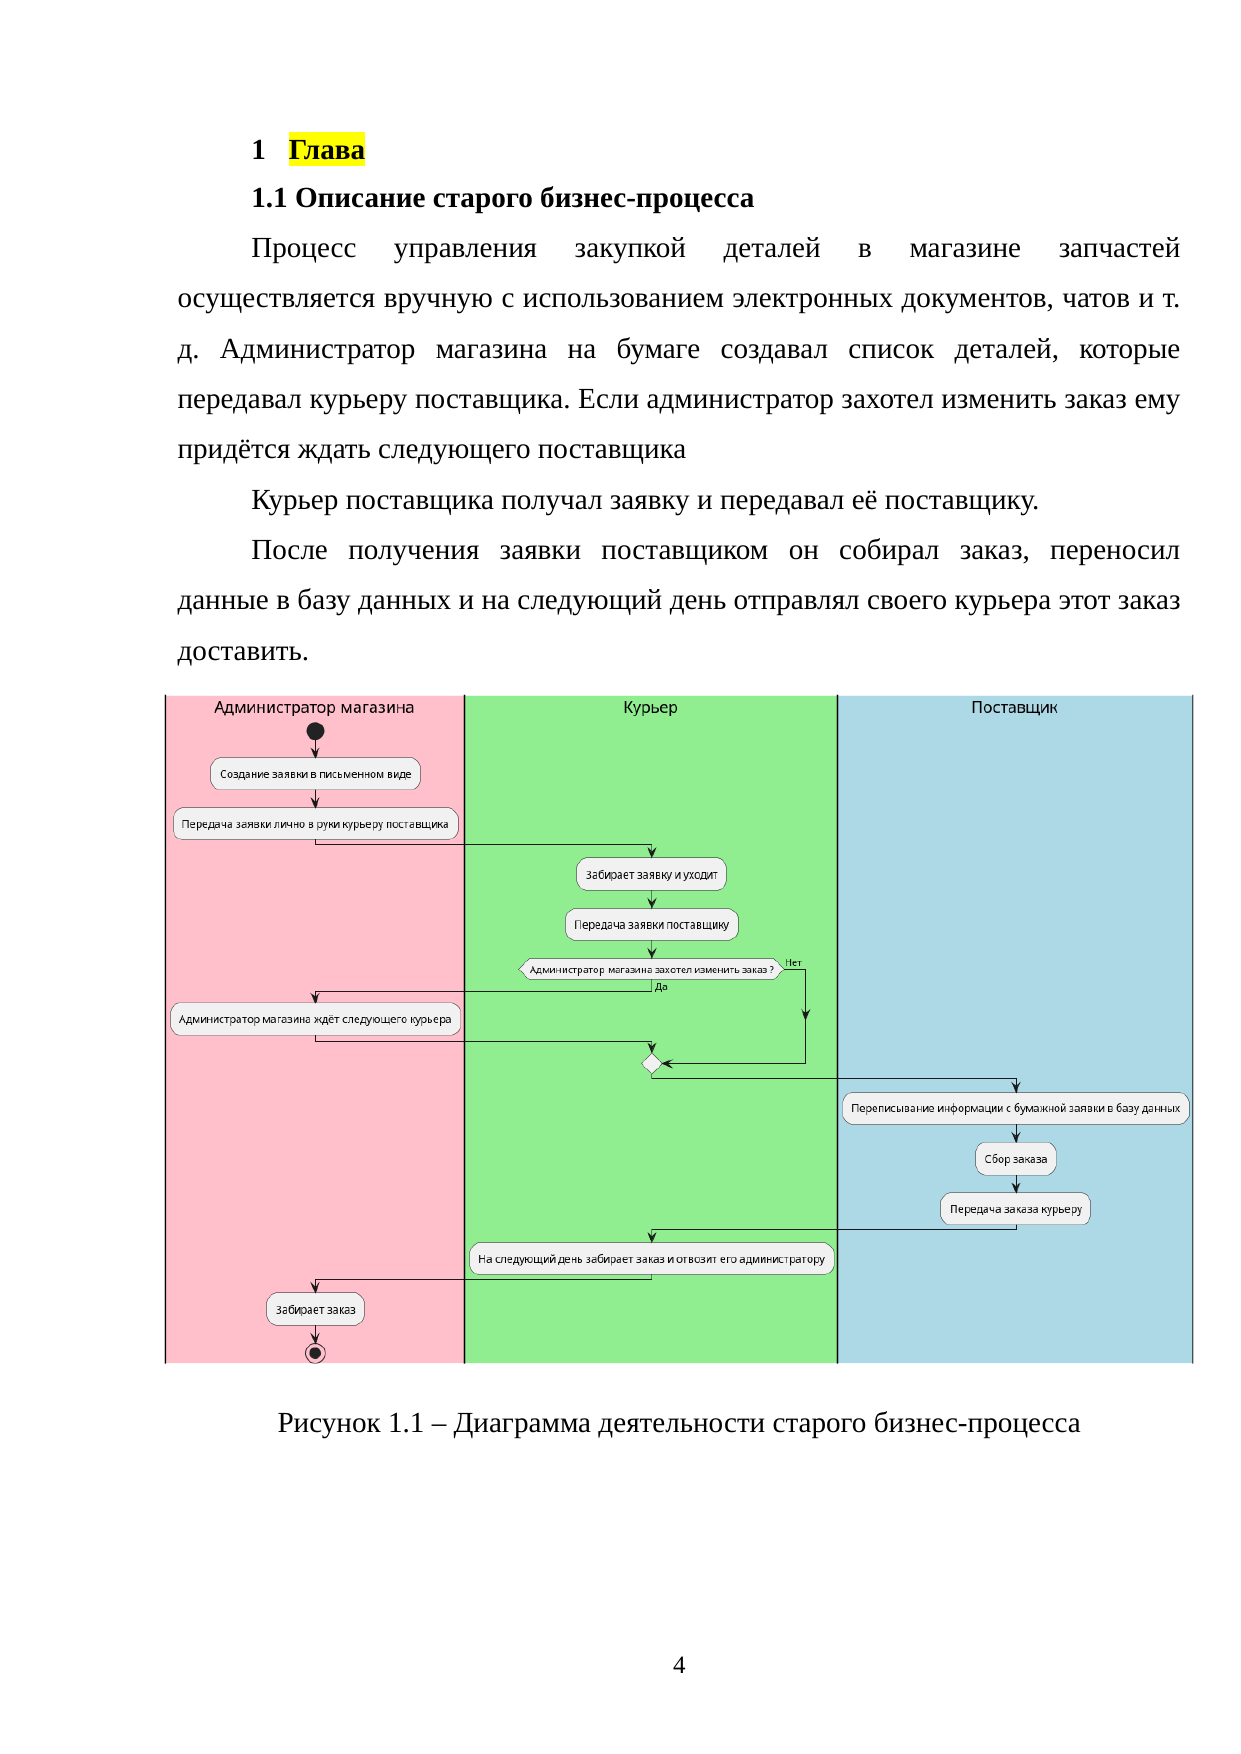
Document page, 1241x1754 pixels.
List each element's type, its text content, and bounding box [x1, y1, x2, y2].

text 1.1 Описание старого бизнес-процесса [177, 180, 1181, 213]
picture [151, 683, 1208, 1372]
text После получения заявки поставщиком он собирал заказ, переносил данные в базу данных и на следующий день отправлял своего курьера этот заказ доставить. [177, 532, 1181, 666]
text Курьер поставщика получал заявку и передавал её поставщику. [177, 482, 1181, 515]
text Рисунок 1.1 – Диаграмма деятельности старого бизнес-процесса [177, 1372, 1181, 1438]
text Процесс управления закупкой деталей в магазине запчастей осуществляется вручную с использованием электронных документов, чатов и т. д. Администратор магазина на бумаге создавал список деталей, которые передавал курьеру поставщика. Если администратор захотел изменить заказ ему придётся ждать следующего поставщика [177, 230, 1181, 465]
subtitle Глава [251, 132, 1181, 166]
